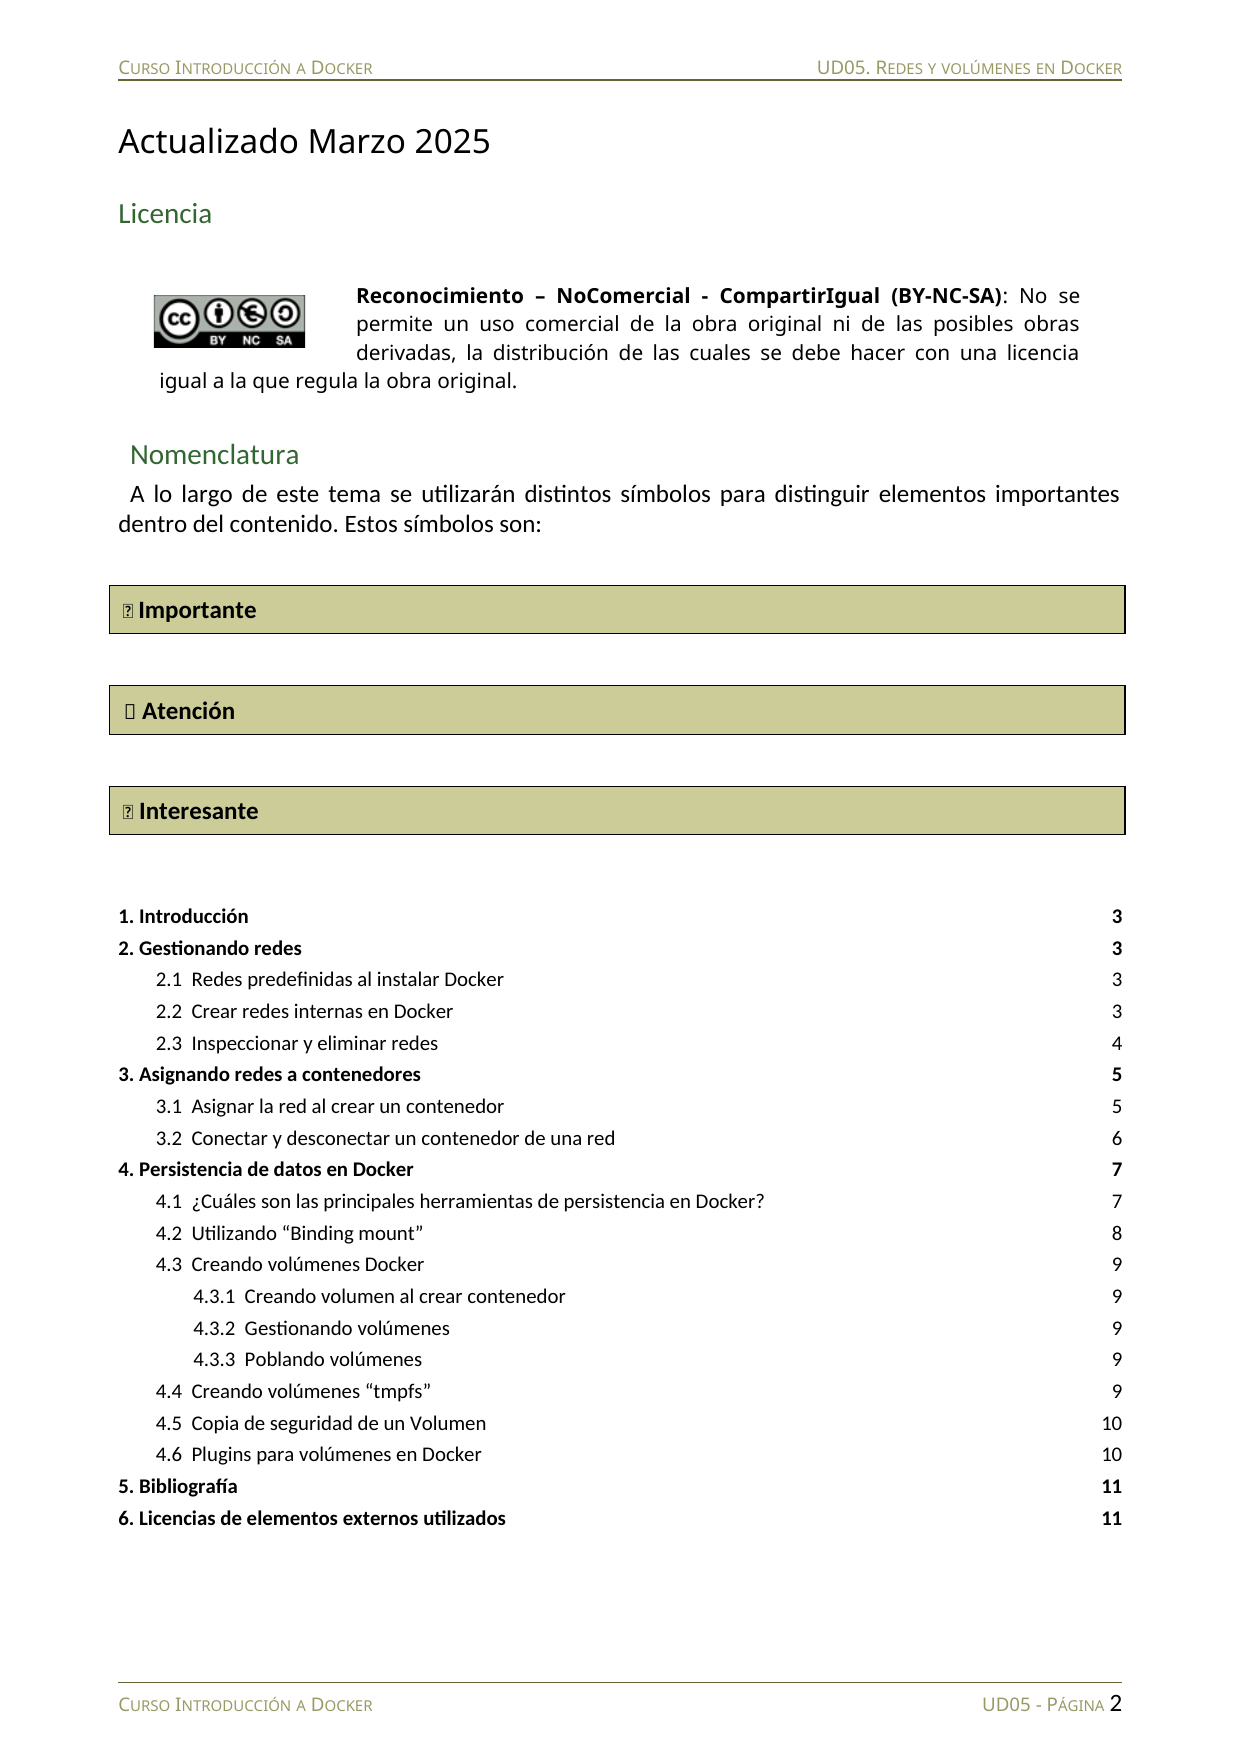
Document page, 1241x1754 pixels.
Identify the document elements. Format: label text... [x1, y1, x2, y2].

picture [153, 295, 306, 348]
text 4.4 Creando volúmenes “tmpfs” 9 [156, 1378, 1122, 1403]
text 4.2 Utilizando “Binding mount” 8 [156, 1220, 1122, 1245]
text 5. Bibliografía 11 [118, 1473, 1122, 1498]
text 4.3.2 Gestionando volúmenes 9 [193, 1315, 1122, 1340]
text Licencia [118, 196, 1122, 231]
text A lo largo de este tema se utilizarán distintos símbolos para distinguir elementos importantes dentro del contenido. Estos símbolos son: [118, 478, 1122, 539]
text 2.3 Inspeccionar y eliminar redes 4 [156, 1030, 1122, 1055]
text 6. Licencias de elementos externos utilizados 11 [118, 1505, 1122, 1530]
text ❕ Atención [110, 686, 1124, 734]
text 3.1 Asignar la red al crear un contenedor 5 [156, 1093, 1122, 1118]
text 2.1 Redes predefinidas al instalar Docker 3 [156, 966, 1122, 992]
text 4.3 Creando volúmenes Docker 9 [156, 1251, 1122, 1277]
text 4.1 ¿Cuáles son las principales herramientas de persistencia en Docker? 7 [156, 1188, 1122, 1213]
text 2. Gestionando redes 3 [118, 935, 1122, 960]
text Actualizado Marzo 2025 [118, 118, 1122, 163]
text 1. Introducción 3 [118, 903, 1122, 928]
text 4.3.3 Poblando volúmenes 9 [193, 1346, 1122, 1372]
text 3. Asignando redes a contenedores 5 [118, 1061, 1122, 1087]
text 4.5 Copia de seguridad de un Volumen 10 [156, 1410, 1122, 1435]
text Reconocimiento – NoComercial - CompartirIgual (BY-NC-SA): No se permite un uso comercial de la obra original ni de las posibles obras derivadas, la distribución de las cuales se debe hacer con una licencia igual a la que regula la obra original. [159, 281, 1080, 395]
text 4.6 Plugins para volúmenes en Docker 10 [156, 1441, 1122, 1467]
text 4. Persistencia de datos en Docker 7 [118, 1156, 1122, 1182]
text 4.3.1 Creando volumen al crear contenedor 9 [193, 1283, 1122, 1308]
text 💬 Interesante [110, 787, 1124, 834]
text 📖 Importante [110, 586, 1124, 633]
text Nomenclatura [118, 436, 1122, 472]
text 2.2 Crear redes internas en Docker 3 [156, 998, 1122, 1023]
text 3.2 Conectar y desconectar un contenedor de una red 6 [156, 1125, 1122, 1150]
